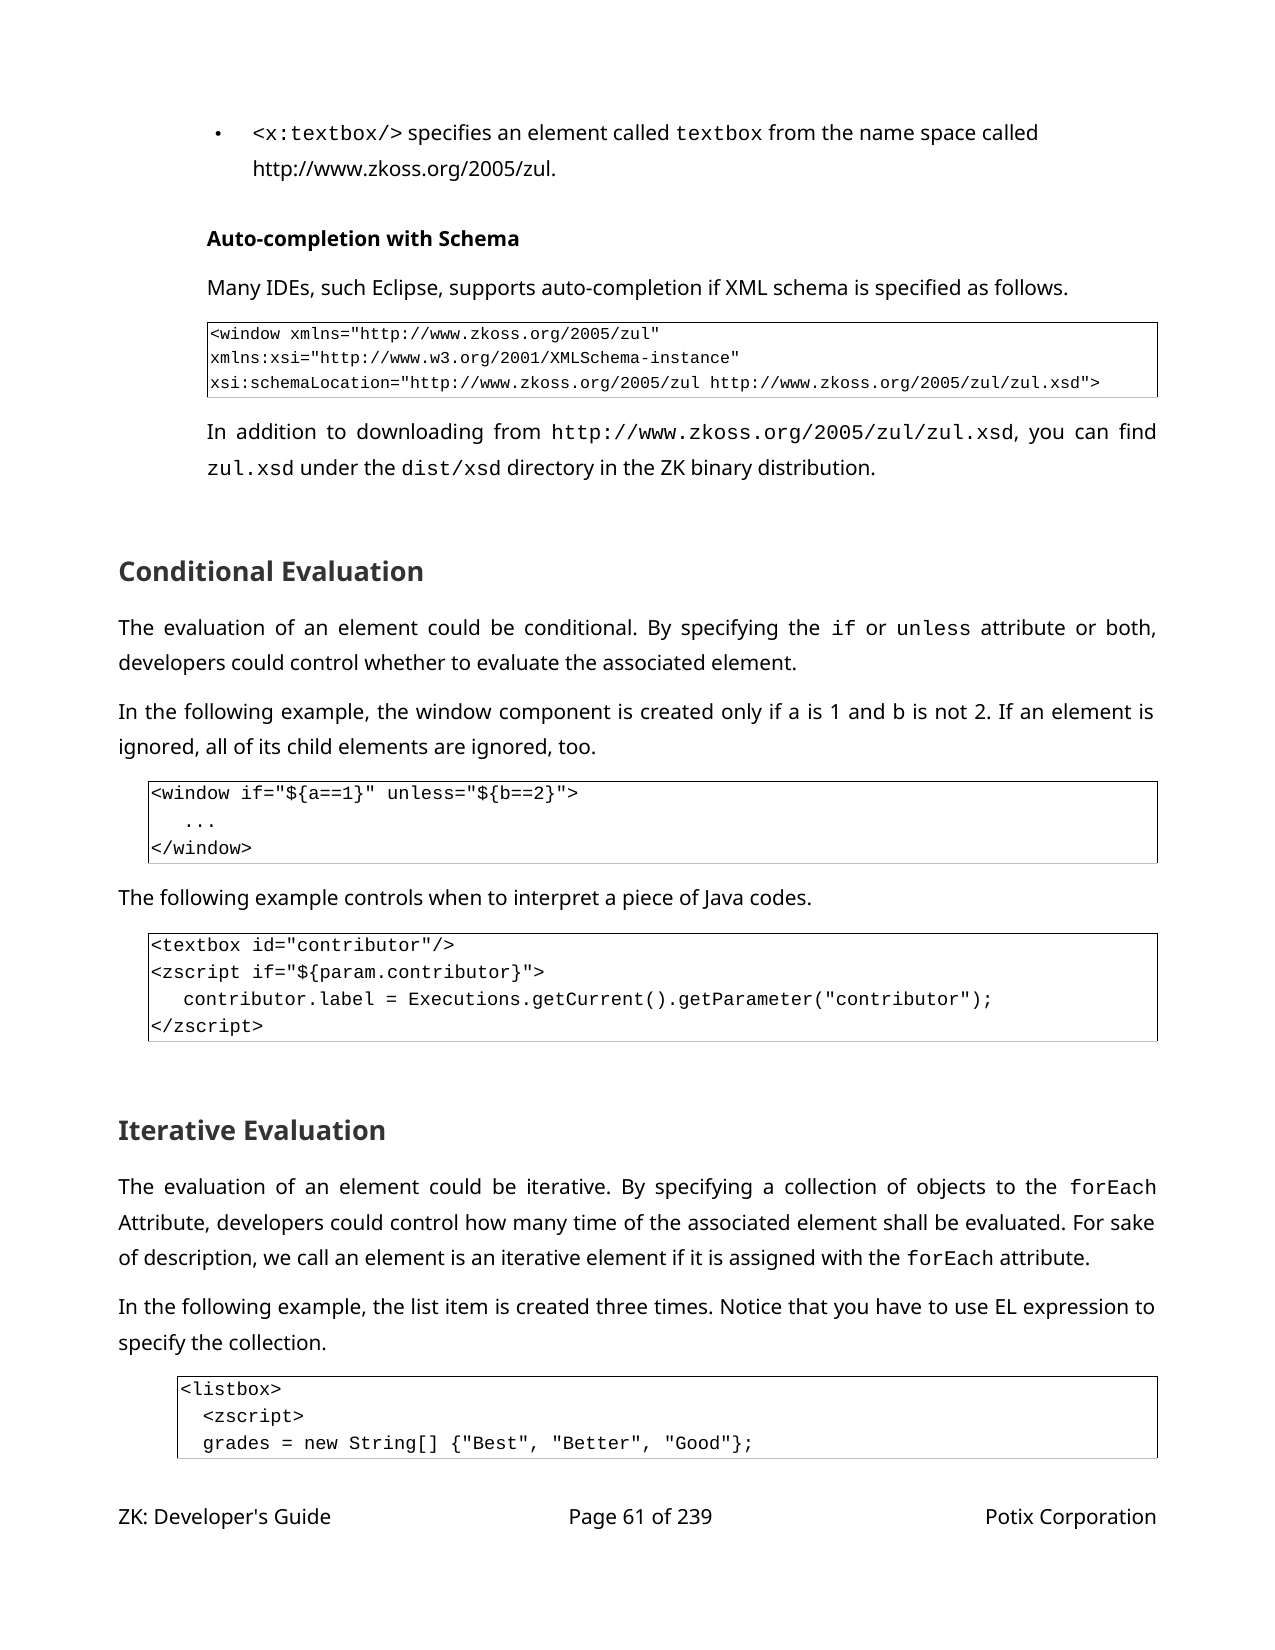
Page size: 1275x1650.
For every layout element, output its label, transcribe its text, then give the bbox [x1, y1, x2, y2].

text contributor.label = Executions.getCurrent().getParameter("contributor"); [149, 987, 1157, 1011]
subtitle Conditional Evaluation [118, 552, 1157, 589]
text </zscript> [149, 1014, 1157, 1041]
text <window if="${a==1}" unless="${b==2}"> [149, 782, 1157, 806]
text xmlns:xsi="http://www.w3.org/2001/XMLSchema-instance" [208, 347, 1157, 369]
text <zscript if="${param.contributor}"> [149, 959, 1157, 984]
text In the following example, the list item is created three times. Notice that you have to use EL expression to specify the collection. [118, 1292, 1157, 1356]
list <x:textbox/> specifies an element called textbox from the name space called http://www.zkoss.org/2005/zul. [215, 118, 1157, 182]
text <zscript> [178, 1404, 1157, 1428]
text The evaluation of an element could be conditional. By specifying the if or unless attribute or both, developers could control whether to evaluate the associated element. [118, 613, 1157, 677]
text In addition to downloading from http://www.zkoss.org/2005/zul/zul.xsd, you can find zul.xsd under the dist/xsd directory in the ZK binary distribution. [207, 417, 1157, 482]
text xsi:schemaLocation="http://www.zkoss.org/2005/zul http://www.zkoss.org/2005/zul/zul.xsd"> [208, 372, 1157, 397]
text <textbox id="contributor"/> [149, 934, 1157, 957]
text <listbox> [178, 1377, 1157, 1401]
subtitle Auto-completion with Schema [207, 224, 1157, 253]
text In the following example, the window component is created only if a is 1 and b is not 2. If an element is ignored, all of its child elements are ignored, too. [118, 697, 1157, 761]
text grades = new String[] {"Best", "Better", "Good"}; [178, 1431, 1157, 1458]
text </window> [149, 836, 1157, 863]
text The evaluation of an element could be iterative. By specifying a collection of objects to the forEach Attribute, developers could control how many time of the associated element shall be evaluated. For sake of description, we call an element is an iterative element if it is assigned with the forEach attribute. [118, 1172, 1157, 1272]
text <window xmlns="http://www.zkoss.org/2005/zul" [208, 323, 1157, 344]
text Many IDEs, such Eclipse, supports auto-completion if XML schema is specified as follows. [207, 273, 1157, 301]
subtitle Iterative Evaluation [118, 1112, 1157, 1149]
text The following example controls when to interpret a piece of Java codes. [118, 883, 1157, 912]
text ... [149, 808, 1157, 833]
